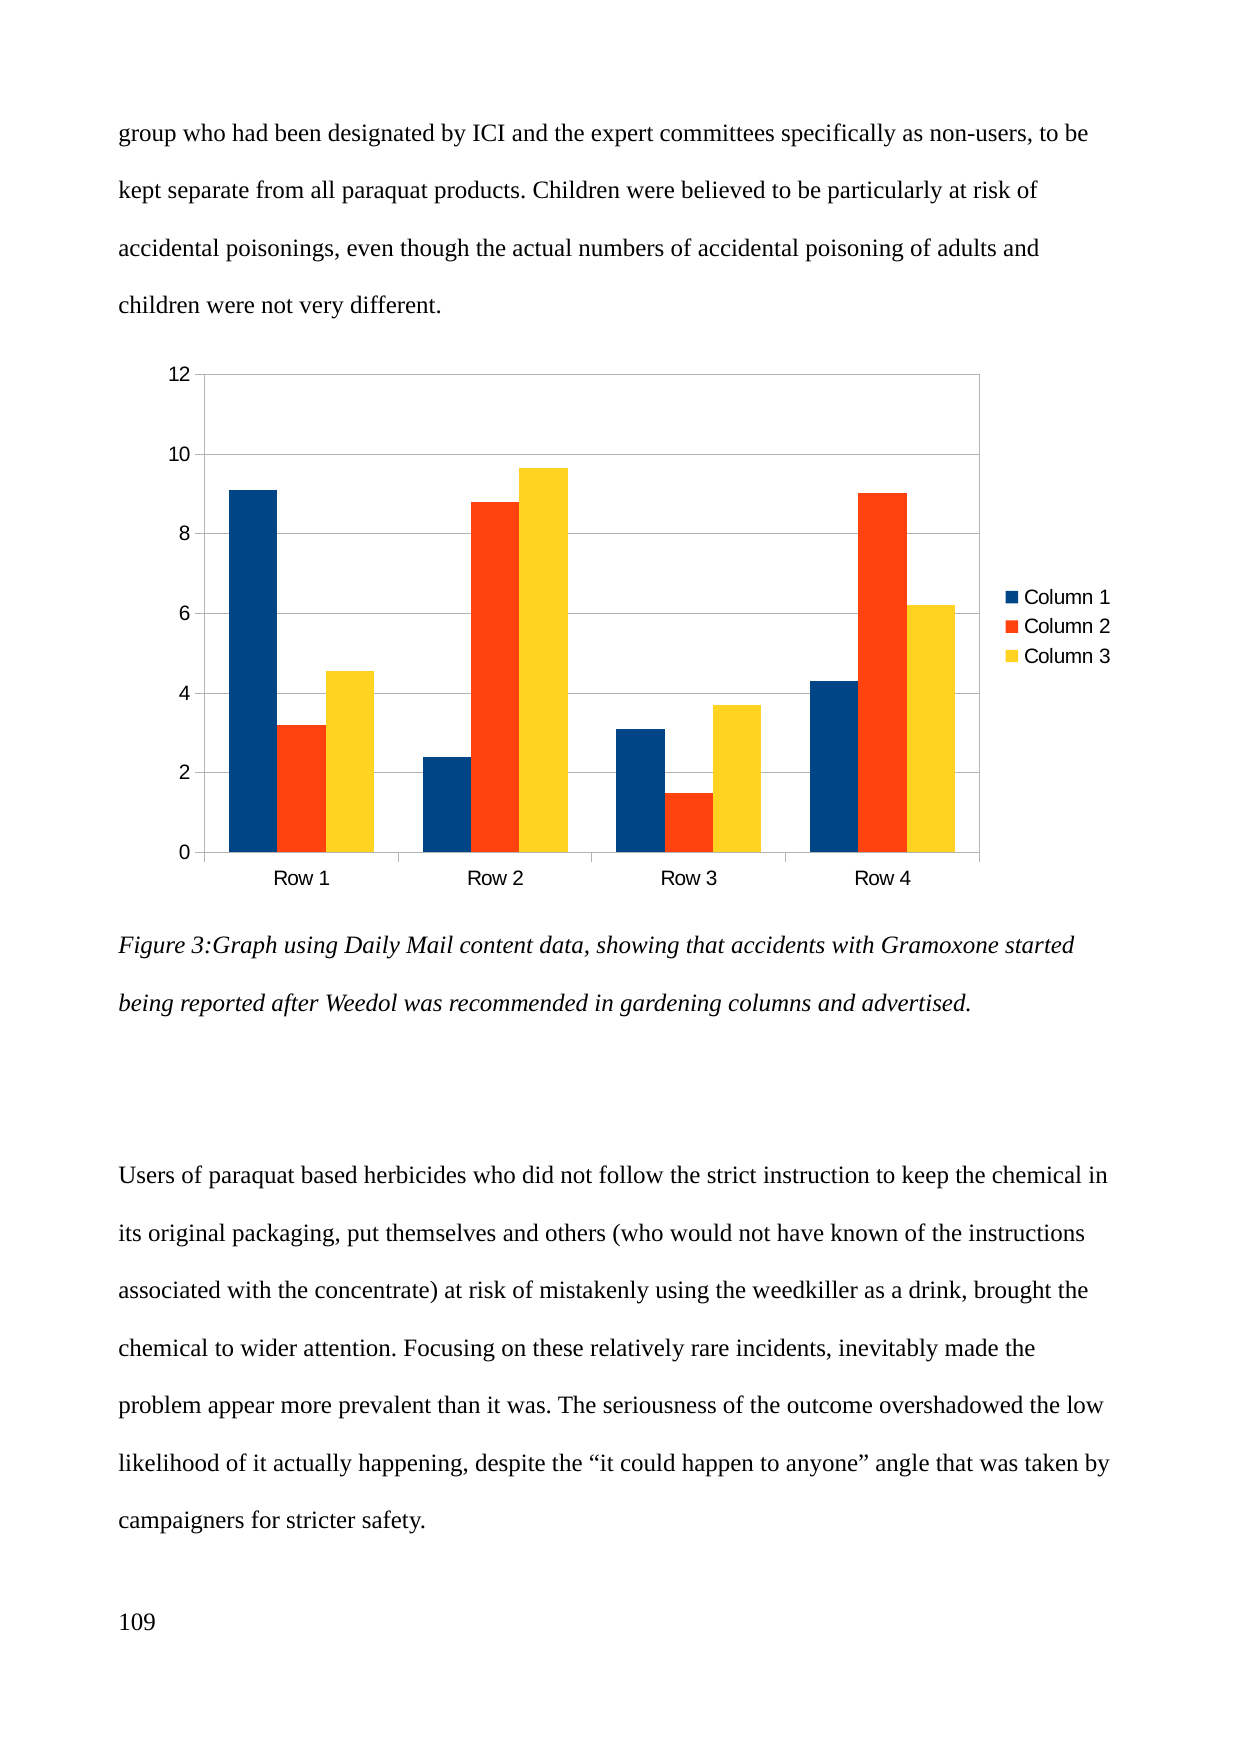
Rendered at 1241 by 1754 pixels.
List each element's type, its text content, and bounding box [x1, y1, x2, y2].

text group who had been designated by ICI and the expert committees specifically as non-users, to be kept separate from all paraquat products. Children were believed to be particularly at risk of accidental poisonings, even though the actual numbers of accidental poisoning of adults and children were not very different. [118, 118, 1122, 319]
text Figure 3:Graph using Daily Mail content data, showing that accidents with Gramoxone started being reported after Weedol was recommended in gardening columns and advertised. [118, 930, 1122, 1017]
text Users of paraquat based herbicides who did not follow the strict instruction to keep the chemical in its original packaging, put themselves and others (who would not have known of the instructions associated with the concentrate) at risk of mistakenly using the weedkiller as a drink, brought the chemical to wider attention. Focusing on these relatively rare incidents, inevitably made the problem appear more prevalent than it was. The seriousness of the outcome overshadowed the low likelihood of it actually happening, despite the “it could happen to anyone” angle that was taken by campaigners for stricter safety. [118, 1160, 1122, 1534]
